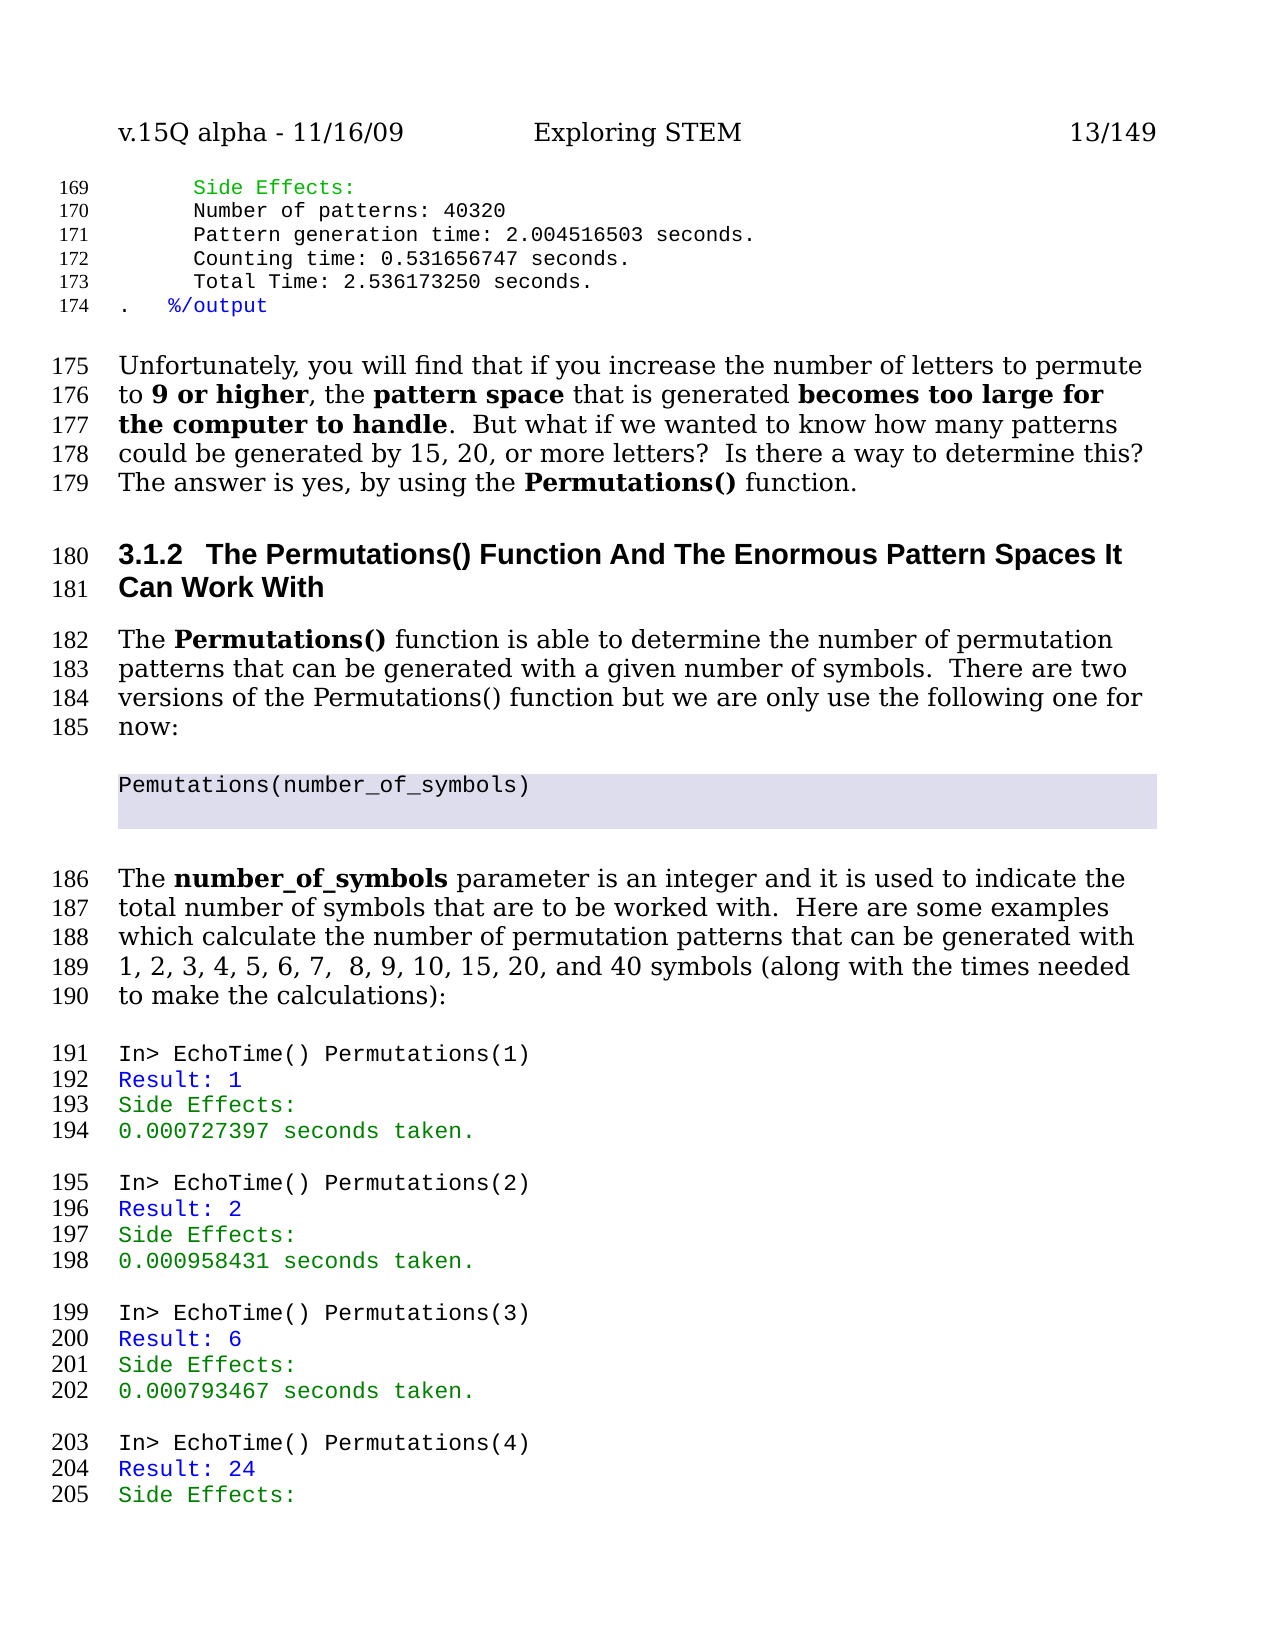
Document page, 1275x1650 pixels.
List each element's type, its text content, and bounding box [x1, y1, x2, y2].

text Result: 2 [118, 1198, 1157, 1223]
text The Permutations() function is able to determine the number of permutation patterns that can be generated with a given number of symbols. There are two versions of the Permutations() function but we are only use the following one for now: [118, 625, 1157, 742]
text The number_of_symbols parameter is an integer and it is used to indicate the total number of symbols that are to be worked with. Here are some examples which calculate the number of permutation patterns that can be generated with 1, 2, 3, 4, 5, 6, 7, 8, 9, 10, 15, 20, and 40 symbols (along with the times needed to make the calculations): [118, 864, 1157, 1010]
text Side Effects: [118, 1483, 1157, 1509]
text Result: 24 [118, 1457, 1157, 1483]
text Side Effects: [118, 1094, 1157, 1120]
text In> EchoTime() Permutations(3) [118, 1301, 1157, 1327]
text 0.000793467 seconds taken. [118, 1379, 1157, 1405]
text In> EchoTime() Permutations(2) [118, 1172, 1157, 1198]
text Result: 1 [118, 1068, 1157, 1094]
text In> EchoTime() Permutations(1) [118, 1042, 1157, 1068]
text In> EchoTime() Permutations(4) [118, 1431, 1157, 1457]
text 0.000727397 seconds taken. [118, 1120, 1157, 1146]
table_header Pemutations(number_of_symbols) [118, 774, 1157, 829]
text Side Effects: [118, 177, 1157, 200]
text 0.000958431 seconds taken. [118, 1249, 1157, 1275]
text Side Effects: [118, 1223, 1157, 1249]
text . %/output [118, 295, 1157, 319]
text Unfortunately, you will find that if you increase the number of letters to permute to 9 or higher, the pattern space that is generated becomes too large for the computer to handle. But what if we wanted to know how many patterns could be generated by 15, 20, or more letters? Is there a way to determine this? The answer is yes, by using the Permutations() function. [118, 351, 1157, 498]
text Total Time: 2.536173250 seconds. [118, 271, 1157, 295]
text Side Effects: [118, 1353, 1157, 1379]
text Pattern generation time: 2.004516503 seconds. [118, 224, 1157, 248]
subtitle The Permutations() Function And The Enormous Pattern Spaces It Can Work With [118, 537, 1157, 604]
text Counting time: 0.531656747 seconds. [118, 248, 1157, 271]
text Result: 6 [118, 1327, 1157, 1353]
text Number of patterns: 40320 [118, 200, 1157, 224]
